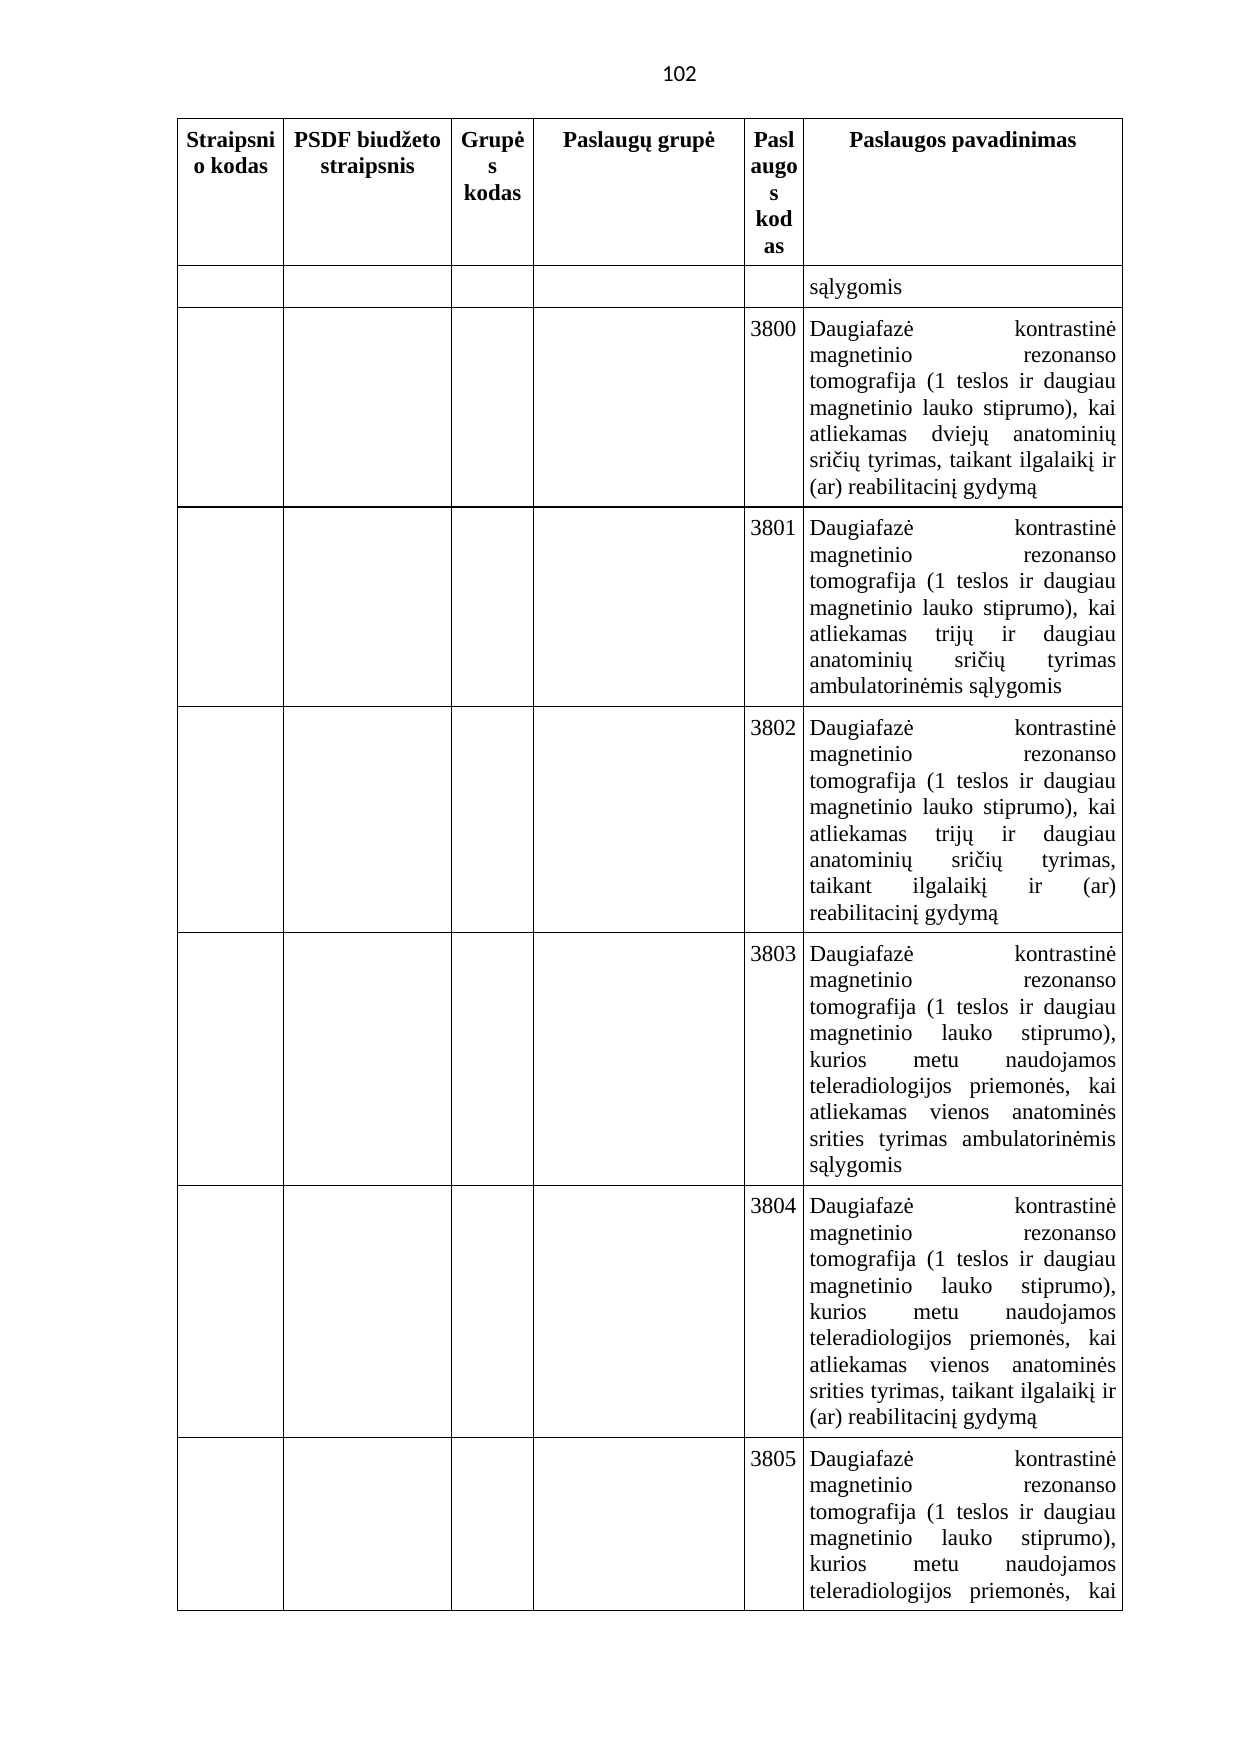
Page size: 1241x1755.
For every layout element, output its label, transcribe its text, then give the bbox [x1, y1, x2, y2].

table_cell Daugiafazė kontrastinė magnetinio rezonanso tomografija (1 teslos ir daugiau magnetinio lauko stiprumo), kai atliekamas dviejų anatominių sričių tyrimas, taikant ilgalaikį ir (ar) reabilitacinį gydymą [804, 308, 1122, 506]
table_header Grupės kodas [452, 119, 533, 265]
table_cell [178, 1438, 283, 1610]
table_cell [178, 1186, 283, 1437]
table_cell Daugiafazė kontrastinė magnetinio rezonanso tomografija (1 teslos ir daugiau magnetinio lauko stiprumo), kurios metu naudojamos teleradiologijos priemonės, kai atliekamas vienos anatominės srities tyrimas ambulatorinėmis sąlygomis [804, 933, 1122, 1184]
table_cell [534, 1438, 744, 1610]
table_cell sąlygomis [804, 266, 1122, 307]
table_cell [284, 707, 451, 932]
table_cell 3802 [745, 707, 803, 932]
table_cell [452, 266, 533, 307]
table_cell Daugiafazė kontrastinė magnetinio rezonanso tomografija (1 teslos ir daugiau magnetinio lauko stiprumo), kai atliekamas trijų ir daugiau anatominių sričių tyrimas ambulatorinėmis sąlygomis [804, 508, 1122, 706]
table_cell 3804 [745, 1186, 803, 1437]
table_cell [178, 266, 283, 307]
table_header Straipsnio kodas [178, 119, 283, 265]
table_cell [534, 308, 744, 506]
table_cell Daugiafazė kontrastinė magnetinio rezonanso tomografija (1 teslos ir daugiau magnetinio lauko stiprumo), kurios metu naudojamos teleradiologijos priemonės, kai [804, 1438, 1122, 1610]
table_header Paslaugų grupė [534, 119, 744, 265]
table_cell Daugiafazė kontrastinė magnetinio rezonanso tomografija (1 teslos ir daugiau magnetinio lauko stiprumo), kurios metu naudojamos teleradiologijos priemonės, kai atliekamas vienos anatominės srities tyrimas, taikant ilgalaikį ir (ar) reabilitacinį gydymą [804, 1186, 1122, 1437]
table_cell [534, 266, 744, 307]
table_cell [284, 1438, 451, 1610]
table_cell [284, 508, 451, 706]
table_cell 3803 [745, 933, 803, 1184]
table_cell [452, 1438, 533, 1610]
table_cell [284, 933, 451, 1184]
table_cell [452, 308, 533, 506]
table_cell [534, 933, 744, 1184]
table_cell 3800 [745, 308, 803, 506]
table_cell Daugiafazė kontrastinė magnetinio rezonanso tomografija (1 teslos ir daugiau magnetinio lauko stiprumo), kai atliekamas trijų ir daugiau anatominių sričių tyrimas, taikant ilgalaikį ir (ar) reabilitacinį gydymą [804, 707, 1122, 932]
table_cell [284, 308, 451, 506]
table_cell [534, 1186, 744, 1437]
table_header PSDF biudžeto straipsnis [284, 119, 451, 265]
table_cell [534, 508, 744, 706]
table_cell 3801 [745, 508, 803, 706]
table_cell [452, 707, 533, 932]
table_cell [284, 1186, 451, 1437]
table_cell [178, 508, 283, 706]
table_cell [178, 933, 283, 1184]
table_cell [178, 308, 283, 506]
table_header Paslaugos kodas [745, 119, 803, 265]
table_cell [452, 933, 533, 1184]
table_cell [745, 266, 803, 307]
table_cell [284, 266, 451, 307]
table_cell 3805 [745, 1438, 803, 1610]
table_cell [452, 508, 533, 706]
table_cell [534, 707, 744, 932]
table_cell [178, 707, 283, 932]
table_cell [452, 1186, 533, 1437]
table_header Paslaugos pavadinimas [804, 119, 1122, 265]
